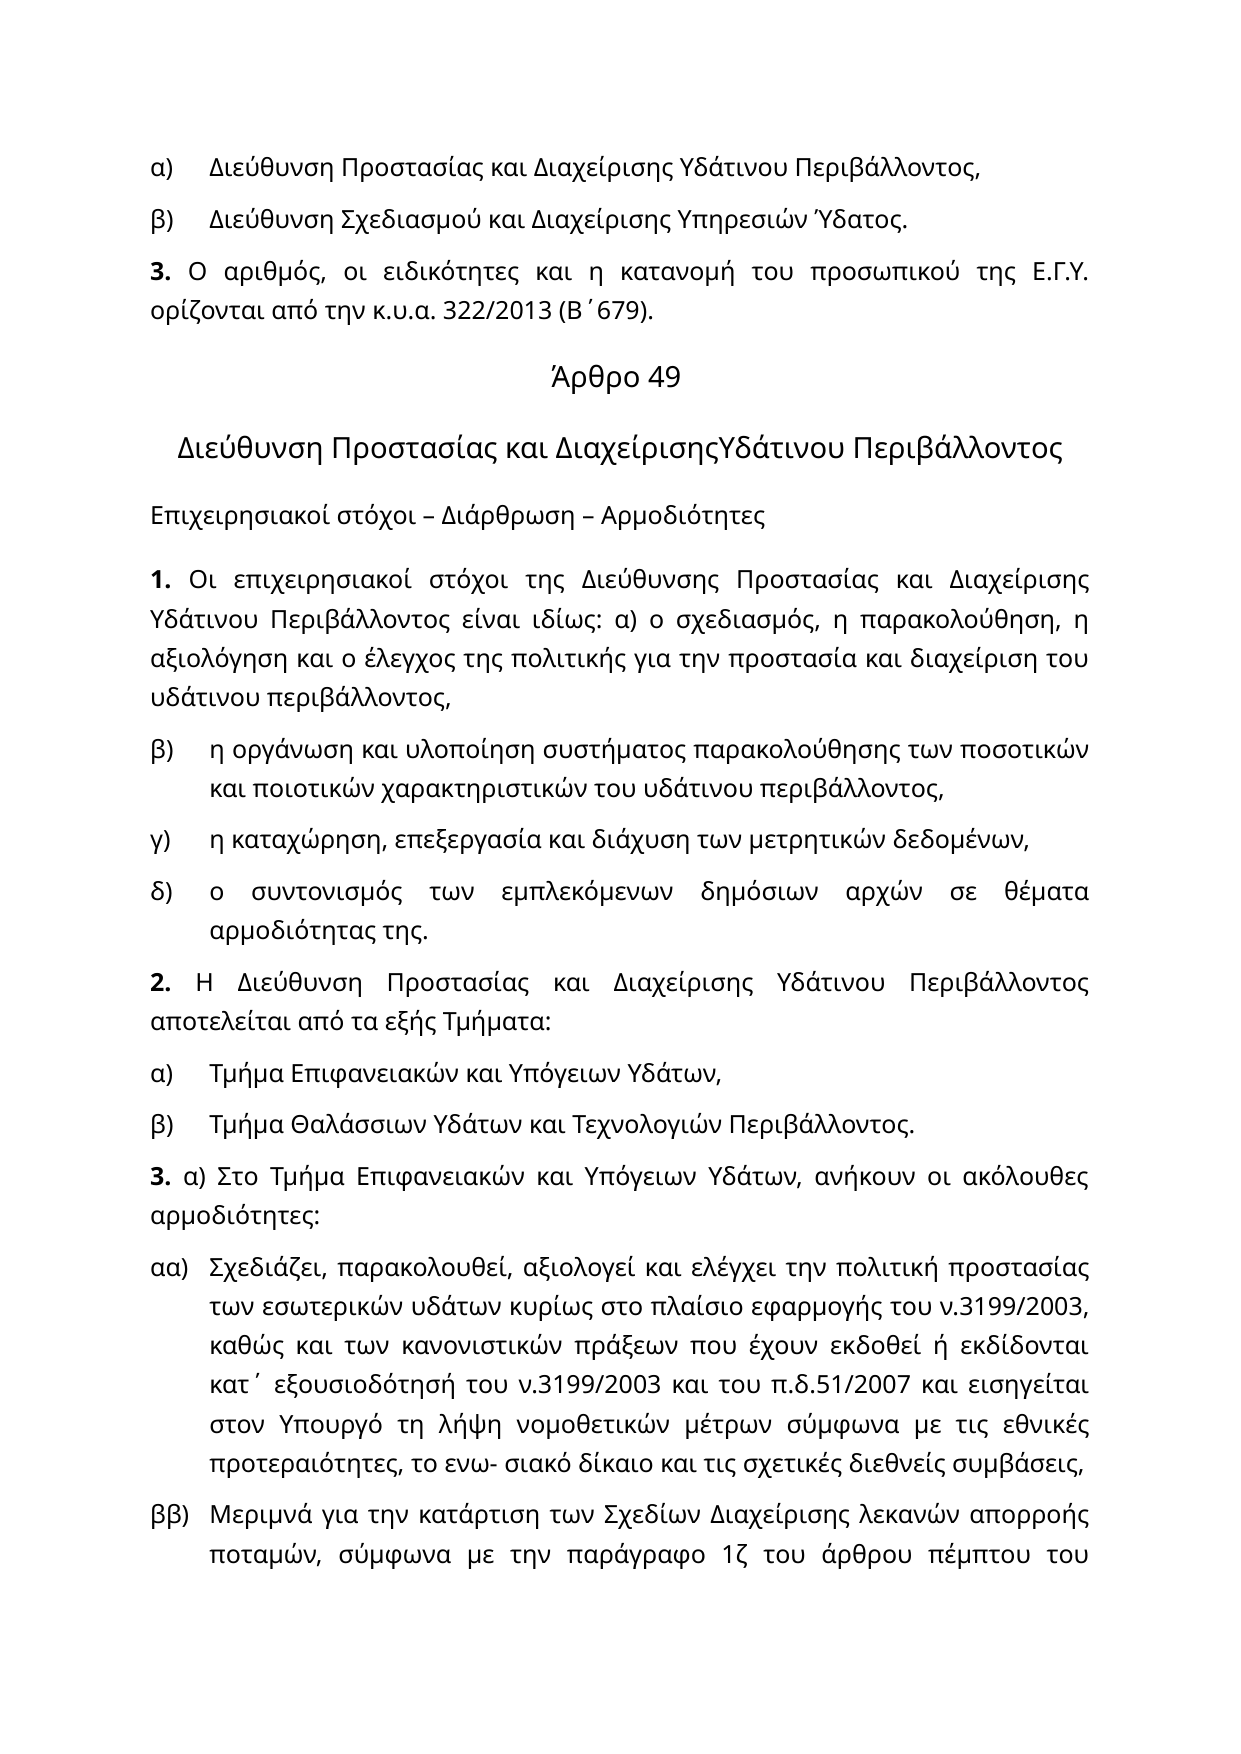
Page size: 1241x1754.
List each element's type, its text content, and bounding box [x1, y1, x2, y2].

list ββ) Μεριμνά για την κατάρτιση των Σχεδίων Διαχείρισης λεκανών απορροής ποταμών, σύμφωνα με την παράγραφο 1ζ του άρθρου πέμπτου του [150, 1497, 1090, 1570]
text 3. α) Στο Τμήμα Επιφανειακών και Υπόγειων Υδάτων, ανήκουν οι ακόλουθες αρμοδιότητες: [150, 1159, 1090, 1232]
list αα) Σχεδιάζει, παρακολουθεί, αξιολογεί και ελέγχει την πολιτική προστασίας των εσωτερικών υδάτων κυρίως στο πλαίσιο εφαρμογής του ν.3199/2003, καθώς και των κανονιστικών πράξεων που έχουν εκδοθεί ή εκδίδονται κατ΄ εξουσιοδότησή του ν.3199/2003 και του π.δ.51/2007 και εισηγείται στον Υπουργό τη λήψη νομοθετικών μέτρων σύμφωνα με τις εθνικές προτεραιότητες, το ενω- σιακό δίκαιο και τις σχετικές διεθνείς συμβάσεις, [150, 1249, 1090, 1479]
text 2. Η Διεύθυνση Προστασίας και Διαχείρισης Υδάτινου Περιβάλλοντος αποτελείται από τα εξής Τμήματα: [150, 964, 1090, 1038]
text 1. Οι επιχειρησιακοί στόχοι της Διεύθυνσης Προστασίας και Διαχείρισης Υδάτινου Περιβάλλοντος είναι ιδίως: α) ο σχεδιασμός, η παρακολούθηση, η αξιολόγηση και ο έλεγχος της πολιτικής για την προστασία και διαχείριση του υδάτινου περιβάλλοντος, [150, 562, 1090, 714]
list α) Διεύθυνση Προστασίας και Διαχείρισης Υδάτινου Περιβάλλοντος, [150, 150, 1090, 184]
subtitle Άρθρο 49 [150, 357, 1090, 396]
list γ) η καταχώρηση, επεξεργασία και διάχυση των μετρητικών δεδομένων, [150, 822, 1090, 856]
list α) Τμήμα Επιφανειακών και Υπόγειων Υδάτων, [150, 1055, 1090, 1089]
list β) Τμήμα Θαλάσσιων Υδάτων και Τεχνολογιών Περιβάλλοντος. [150, 1107, 1090, 1141]
list β) η οργάνωση και υλοποίηση συστήματος παρακολούθησης των ποσοτικών και ποιοτικών χαρακτηριστικών του υδάτινου περιβάλλοντος, [150, 731, 1090, 804]
subtitle Διεύθυνση Προστασίας και ΔιαχείρισηςΥδάτινου Περιβάλλοντος [150, 427, 1090, 467]
text Επιχειρησιακοί στόχοι – Διάρθρωση – Αρμοδιότητες [150, 498, 1090, 532]
text 3. Ο αριθμός, οι ειδικότητες και η κατανομή του προσωπικού της Ε.Γ.Υ. ορίζονται από την κ.υ.α. 322/2013 (Β΄679). [150, 253, 1090, 327]
list δ) ο συντονισμός των εμπλεκόμενων δημόσιων αρχών σε θέματα αρμοδιότητας της. [150, 874, 1090, 947]
list β) Διεύθυνση Σχεδιασμού και Διαχείρισης Υπηρεσιών Ύδατος. [150, 202, 1090, 236]
